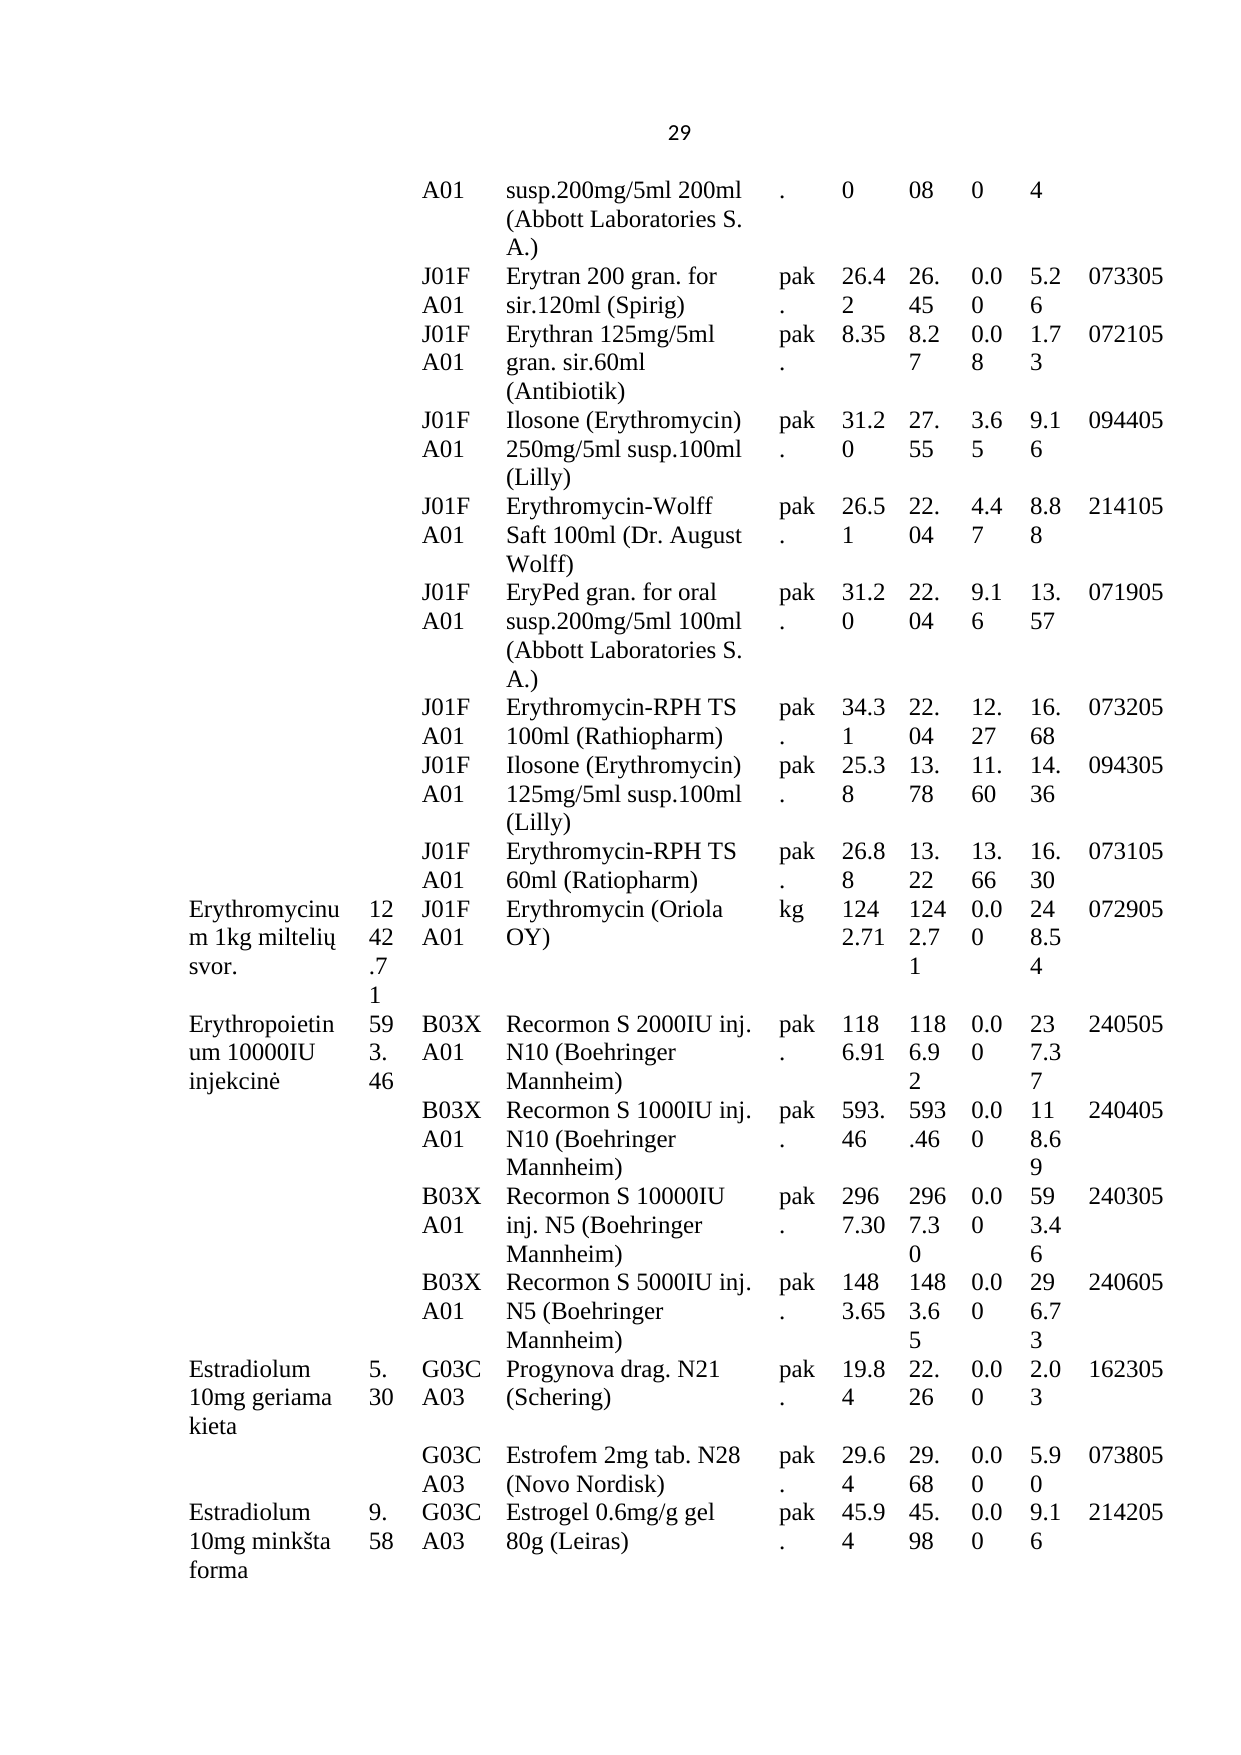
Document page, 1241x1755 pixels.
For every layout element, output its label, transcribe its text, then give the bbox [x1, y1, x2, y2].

table_cell 237.37 [1019, 1009, 1077, 1095]
table_cell 1483.65 [830, 1268, 897, 1354]
table_cell [357, 1268, 410, 1354]
table_cell 1.73 [1019, 319, 1077, 405]
table_cell Progynova drag. N21 (Schering) [495, 1354, 768, 1440]
table_cell [177, 693, 357, 750]
table_cell [177, 750, 357, 836]
table_cell [357, 693, 410, 750]
table_cell 26.51 [830, 491, 897, 577]
table_cell [357, 836, 410, 894]
table_cell pak. [768, 1268, 830, 1354]
table_cell pak. [768, 1440, 830, 1497]
table_cell [357, 1181, 410, 1267]
table_cell 214205 [1077, 1498, 1181, 1584]
table_cell 0.00 [960, 1009, 1018, 1095]
table_cell 22.04 [897, 491, 960, 577]
table_cell Erythromycin-RPH TS 60ml (Ratiopharm) [495, 836, 768, 894]
table_cell [357, 319, 410, 405]
table_cell 072905 [1077, 894, 1181, 1009]
table_cell 073805 [1077, 1440, 1181, 1497]
table_cell 31.20 [830, 578, 897, 692]
table_cell 4 [1019, 175, 1077, 261]
table_cell J01F A01 [410, 319, 494, 405]
table_cell Estrogel 0.6mg/g gel 80g (Leiras) [495, 1498, 768, 1584]
table_cell 1483.65 [897, 1268, 960, 1354]
table_cell 5.26 [1019, 261, 1077, 319]
table_cell 0.00 [960, 1268, 1018, 1354]
table_cell 593.46 [830, 1095, 897, 1181]
table_cell 26.42 [830, 261, 897, 319]
table_cell pak. [768, 405, 830, 491]
table_cell 0.00 [960, 894, 1018, 1009]
table_cell 0.00 [960, 261, 1018, 319]
table_cell 593.46 [897, 1095, 960, 1181]
table_cell 240305 [1077, 1181, 1181, 1267]
table_cell 25.38 [830, 750, 897, 836]
table_cell [177, 1181, 357, 1267]
table_cell Erythropoietinum 10000IU injekcinė [177, 1009, 357, 1095]
table_cell [357, 175, 410, 261]
table_cell 1242.71 [357, 894, 410, 1009]
table_cell Erythromycin-RPH TS 100ml (Rathiopharm) [495, 693, 768, 750]
table_cell 240505 [1077, 1009, 1181, 1095]
table_cell 0.00 [960, 1181, 1018, 1267]
table_cell 072105 [1077, 319, 1181, 405]
table_cell 22.26 [897, 1354, 960, 1440]
table_cell 240405 [1077, 1095, 1181, 1181]
table_cell J01F A01 [410, 750, 494, 836]
table_cell 240605 [1077, 1268, 1181, 1354]
table_cell 1242.71 [830, 894, 897, 1009]
table_cell pak. [768, 1009, 830, 1095]
table_cell [177, 836, 357, 894]
table_cell 094305 [1077, 750, 1181, 836]
table_cell Recormon S 2000IU inj. N10 (Boehringer Mannheim) [495, 1009, 768, 1095]
table_cell pak. [768, 261, 830, 319]
table_cell J01F A01 [410, 491, 494, 577]
table_cell 14.36 [1019, 750, 1077, 836]
table_cell Erytran 200 gran. for sir.120ml (Spirig) [495, 261, 768, 319]
table_cell J01F A01 [410, 836, 494, 894]
table_cell 073305 [1077, 261, 1181, 319]
table_cell 26.45 [897, 261, 960, 319]
table_cell Erythran 125mg/5ml gran. sir.60ml (Antibiotik) [495, 319, 768, 405]
table_cell Erythromycin (Oriola OY) [495, 894, 768, 1009]
table_cell kg [768, 894, 830, 1009]
table_cell Recormon S 5000IU inj. N5 (Boehringer Mannheim) [495, 1268, 768, 1354]
table_cell EryPed gran. for oral susp.200mg/5ml 100ml (Abbott Laboratories S. A.) [495, 578, 768, 692]
table_cell 118.69 [1019, 1095, 1077, 1181]
table_cell [1077, 175, 1181, 261]
table_cell 9.16 [1019, 1498, 1077, 1584]
table_cell [177, 1095, 357, 1181]
table_cell B03X A01 [410, 1009, 494, 1095]
table_cell [177, 319, 357, 405]
table_cell 8.88 [1019, 491, 1077, 577]
table_cell 11.60 [960, 750, 1018, 836]
table_cell 1186.92 [897, 1009, 960, 1095]
table_cell B03X A01 [410, 1095, 494, 1181]
table_cell 29.68 [897, 1440, 960, 1497]
table_cell 9.16 [960, 578, 1018, 692]
table_cell pak. [768, 693, 830, 750]
table_cell pak. [768, 1354, 830, 1440]
table_cell 2967.30 [897, 1181, 960, 1267]
table_cell [357, 1440, 410, 1497]
table_cell G03C A03 [410, 1440, 494, 1497]
table_cell 0.00 [960, 1498, 1018, 1584]
table_cell 248.54 [1019, 894, 1077, 1009]
table_cell 34.31 [830, 693, 897, 750]
table_cell 22.04 [897, 693, 960, 750]
table_cell pak. [768, 750, 830, 836]
table_cell 13.66 [960, 836, 1018, 894]
table_cell 0.00 [960, 1354, 1018, 1440]
table_cell 45.98 [897, 1498, 960, 1584]
table_cell Recormon S 1000IU inj. N10 (Boehringer Mannheim) [495, 1095, 768, 1181]
table_cell 22.04 [897, 578, 960, 692]
table_cell pak. [768, 1498, 830, 1584]
table_cell pak. [768, 319, 830, 405]
table_cell [357, 261, 410, 319]
table_cell 8.35 [830, 319, 897, 405]
table_cell Estradiolum 10mg minkšta forma [177, 1498, 357, 1584]
table_cell 9.58 [357, 1498, 410, 1584]
table_cell 5.90 [1019, 1440, 1077, 1497]
table_cell susp.200mg/5ml 200ml (Abbott Laboratories S. A.) [495, 175, 768, 261]
table_cell 5.30 [357, 1354, 410, 1440]
table_cell B03X A01 [410, 1268, 494, 1354]
table_cell pak. [768, 578, 830, 692]
table_cell G03C A03 [410, 1498, 494, 1584]
table_cell . [768, 175, 830, 261]
table_cell 29.64 [830, 1440, 897, 1497]
table_cell pak. [768, 1095, 830, 1181]
table_cell 16.30 [1019, 836, 1077, 894]
table_cell Erythromycin-Wolff Saft 100ml (Dr. August Wolff) [495, 491, 768, 577]
table_cell [177, 175, 357, 261]
table_cell 0 [830, 175, 897, 261]
table_cell 593.46 [357, 1009, 410, 1095]
table_cell 12.27 [960, 693, 1018, 750]
table_cell J01F A01 [410, 894, 494, 1009]
table_cell Recormon S 10000IU inj. N5 (Boehringer Mannheim) [495, 1181, 768, 1267]
table_cell B03X A01 [410, 1181, 494, 1267]
table_cell 13.78 [897, 750, 960, 836]
table_cell [177, 261, 357, 319]
table_cell 08 [897, 175, 960, 261]
table_cell [357, 1095, 410, 1181]
table_cell 8.27 [897, 319, 960, 405]
table_cell 073205 [1077, 693, 1181, 750]
table_cell [177, 491, 357, 577]
table_cell 27.55 [897, 405, 960, 491]
table_cell 31.20 [830, 405, 897, 491]
table_cell 4.47 [960, 491, 1018, 577]
table_cell 073105 [1077, 836, 1181, 894]
table_cell 19.84 [830, 1354, 897, 1440]
table_cell 094405 [1077, 405, 1181, 491]
table_cell 0.00 [960, 1440, 1018, 1497]
table_cell [177, 1268, 357, 1354]
table_cell 1186.91 [830, 1009, 897, 1095]
table_cell 13.57 [1019, 578, 1077, 692]
table_cell 0 [960, 175, 1018, 261]
table_cell J01F A01 [410, 578, 494, 692]
table_cell pak. [768, 1181, 830, 1267]
table_cell 3.65 [960, 405, 1018, 491]
table_cell [357, 491, 410, 577]
table_cell pak. [768, 836, 830, 894]
table_cell [357, 750, 410, 836]
table_cell 45.94 [830, 1498, 897, 1584]
table_cell [177, 1440, 357, 1497]
table_cell [177, 405, 357, 491]
table_cell A01 [410, 175, 494, 261]
table_cell 296.73 [1019, 1268, 1077, 1354]
table_cell 2.03 [1019, 1354, 1077, 1440]
table_cell [177, 578, 357, 692]
table_cell J01F A01 [410, 261, 494, 319]
table_cell Estradiolum 10mg geriama kieta [177, 1354, 357, 1440]
table_cell 162305 [1077, 1354, 1181, 1440]
table_cell 071905 [1077, 578, 1181, 692]
table_cell 0.08 [960, 319, 1018, 405]
table_cell J01F A01 [410, 693, 494, 750]
table_cell [357, 578, 410, 692]
table_cell J01F A01 [410, 405, 494, 491]
table_cell [357, 405, 410, 491]
table_cell 9.16 [1019, 405, 1077, 491]
table_cell 214105 [1077, 491, 1181, 577]
table_cell 1242.71 [897, 894, 960, 1009]
table_cell Ilosone (Erythromycin) 125mg/5ml susp.100ml (Lilly) [495, 750, 768, 836]
table_cell 16.68 [1019, 693, 1077, 750]
table_cell 593.46 [1019, 1181, 1077, 1267]
table_cell 13.22 [897, 836, 960, 894]
table_cell 2967.30 [830, 1181, 897, 1267]
table_cell pak. [768, 491, 830, 577]
table_cell Estrofem 2mg tab. N28 (Novo Nordisk) [495, 1440, 768, 1497]
table_cell Erythromycinum 1kg miltelių svor. [177, 894, 357, 1009]
table_cell Ilosone (Erythromycin) 250mg/5ml susp.100ml (Lilly) [495, 405, 768, 491]
table_cell 0.00 [960, 1095, 1018, 1181]
table_cell 26.88 [830, 836, 897, 894]
table_cell G03C A03 [410, 1354, 494, 1440]
